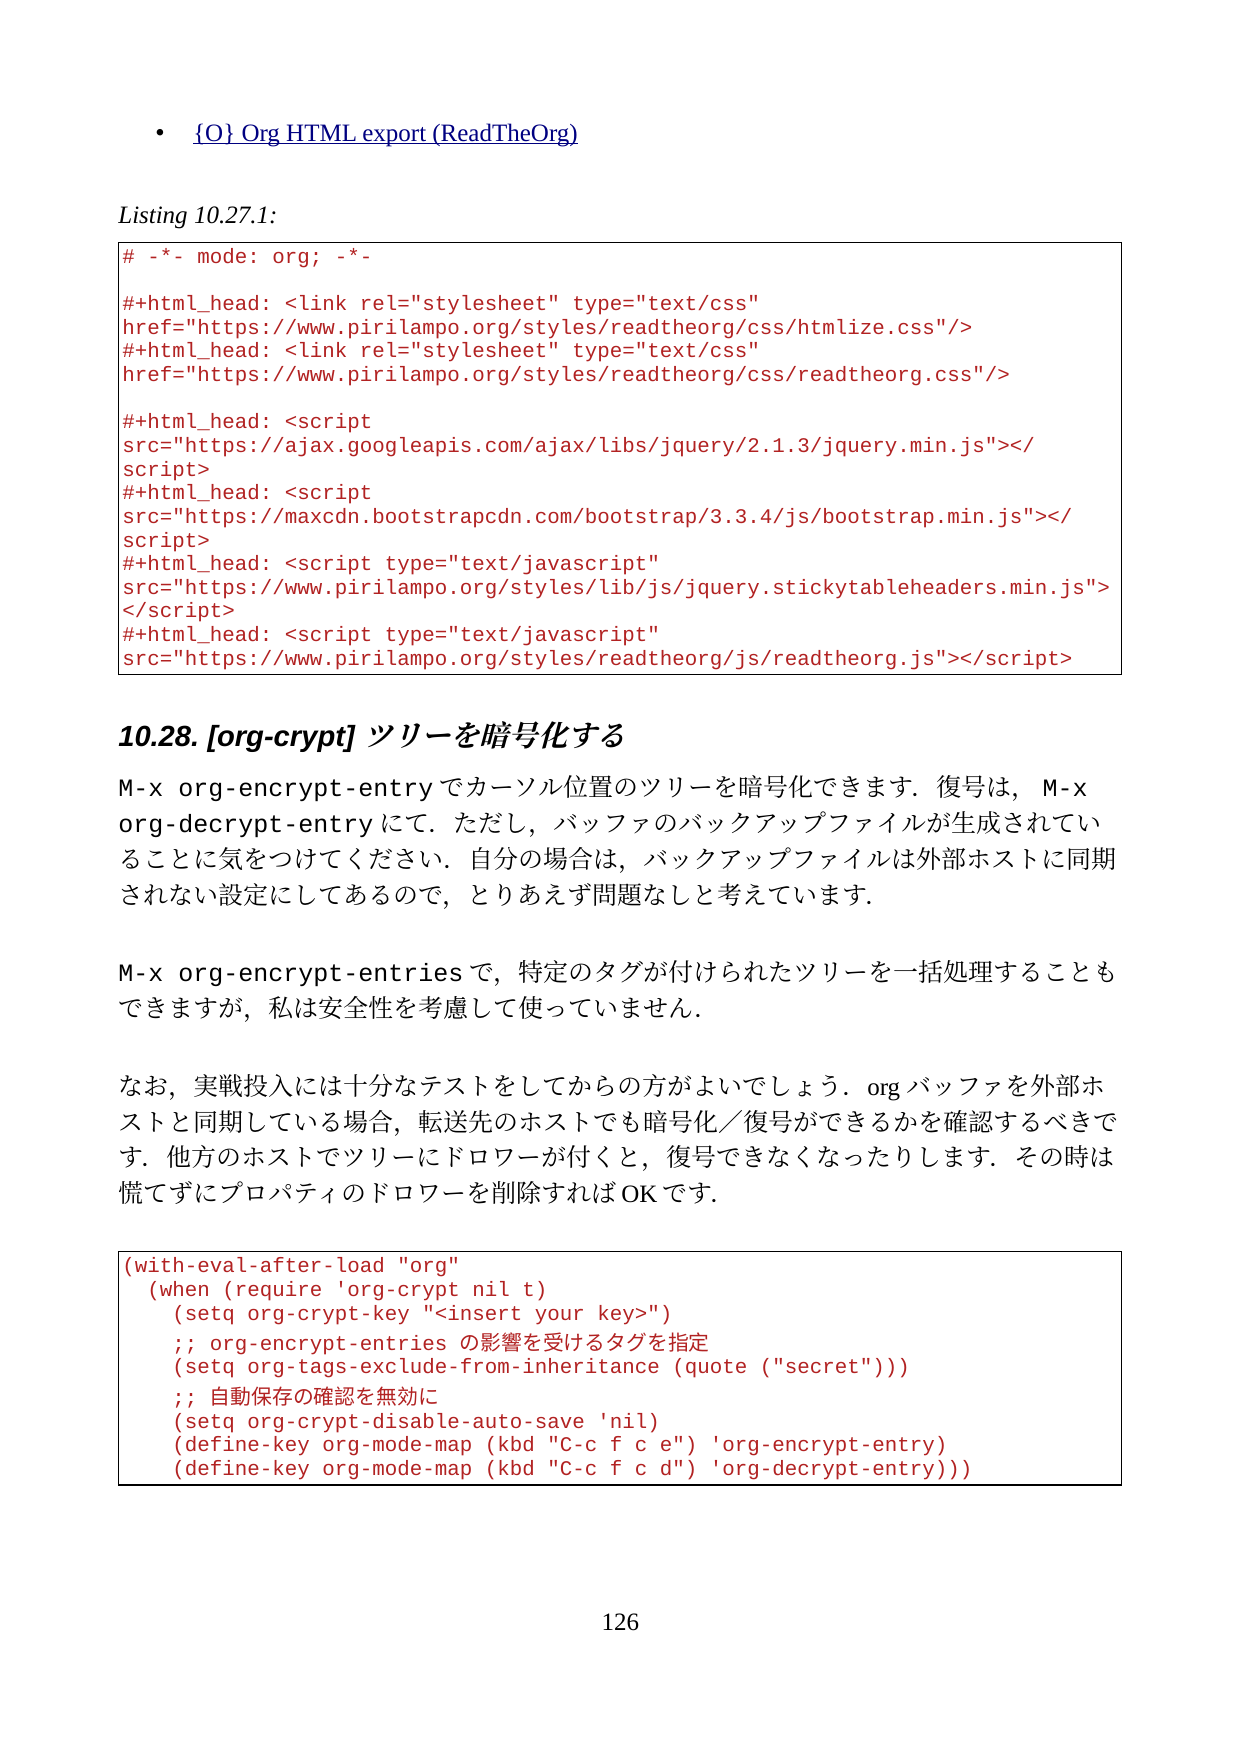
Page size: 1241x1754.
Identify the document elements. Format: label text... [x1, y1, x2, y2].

text # -*- mode: org; -*- [119, 243, 1121, 266]
text なお，実戦投入には十分なテストをしてからの方がよいでしょう．org バッファを外部ホストと同期している場合，転送先のホストでも暗号化／復号ができるかを確認するべきです．他方のホストでツリーにドロワーが付くと，復号できなくなったりします．その時は慌てずにプロパティのドロワーを削除すればOKです． [118, 1066, 1122, 1239]
list Listing 10.27.1: [118, 201, 1122, 229]
text (define-key org-mode-map (kbd "C-c f c e") 'org-encrypt-entry) [119, 1430, 1121, 1454]
list {O} Org HTML export (ReadTheOrg) [156, 118, 1122, 176]
text #+html_head: <script type="text/javascript" src="https://www.pirilampo.org/styles/readtheorg/js/readtheorg.js"></script> [119, 620, 1121, 674]
text #+html_head: <script src="https://maxcdn.bootstrapcdn.com/bootstrap/3.3.4/js/bootstrap.min.js"></script> [119, 478, 1121, 549]
text (setq org-crypt-disable-auto-save 'nil) [119, 1407, 1121, 1430]
text (when (require 'org-crypt nil t) [119, 1275, 1121, 1298]
text M-x org-encrypt-entries で，特定のタグが付けられたツリーを一括処理することもできますが，私は安全性を考慮して使っていません． [118, 953, 1122, 1054]
text #+html_head: <link rel="stylesheet" type="text/css" href="https://www.pirilampo.org/styles/readtheorg/css/readtheorg.css"/> [119, 336, 1121, 384]
text ;; org-encrypt-entries の影響を受けるタグを指定 [119, 1322, 1121, 1353]
text (with-eval-after-load "org" [119, 1252, 1121, 1275]
text #+html_head: <script type="text/javascript" src="https://www.pirilampo.org/styles/lib/js/jquery.stickytableheaders.min.js"></script> [119, 549, 1121, 620]
text #+html_head: <script src="https://ajax.googleapis.com/ajax/libs/jquery/2.1.3/jquery.min.js"></script> [119, 407, 1121, 478]
text (setq org-tags-exclude-from-inheritance (quote ("secret"))) [119, 1353, 1121, 1376]
text M-x org-encrypt-entry でカーソル位置のツリーを暗号化できます．復号は， M-x org-decrypt-entry にて．ただし，バッファのバックアップファイルが生成されていることに気をつけてください．自分の場合は，バックアップファイルは外部ホストに同期されない設定にしてあるので，とりあえず問題なしと考えています． [118, 767, 1122, 940]
text #+html_head: <link rel="stylesheet" type="text/css" href="https://www.pirilampo.org/styles/readtheorg/css/htmlize.css"/> [119, 289, 1121, 336]
subtitle [org-crypt] ツリーを暗号化する [118, 713, 1122, 755]
text (define-key org-mode-map (kbd "C-c f c d") 'org-decrypt-entry))) [119, 1454, 1121, 1484]
text (setq org-crypt-key "<insert your key>") [119, 1298, 1121, 1322]
text ;; 自動保存の確認を無効に [119, 1376, 1121, 1407]
